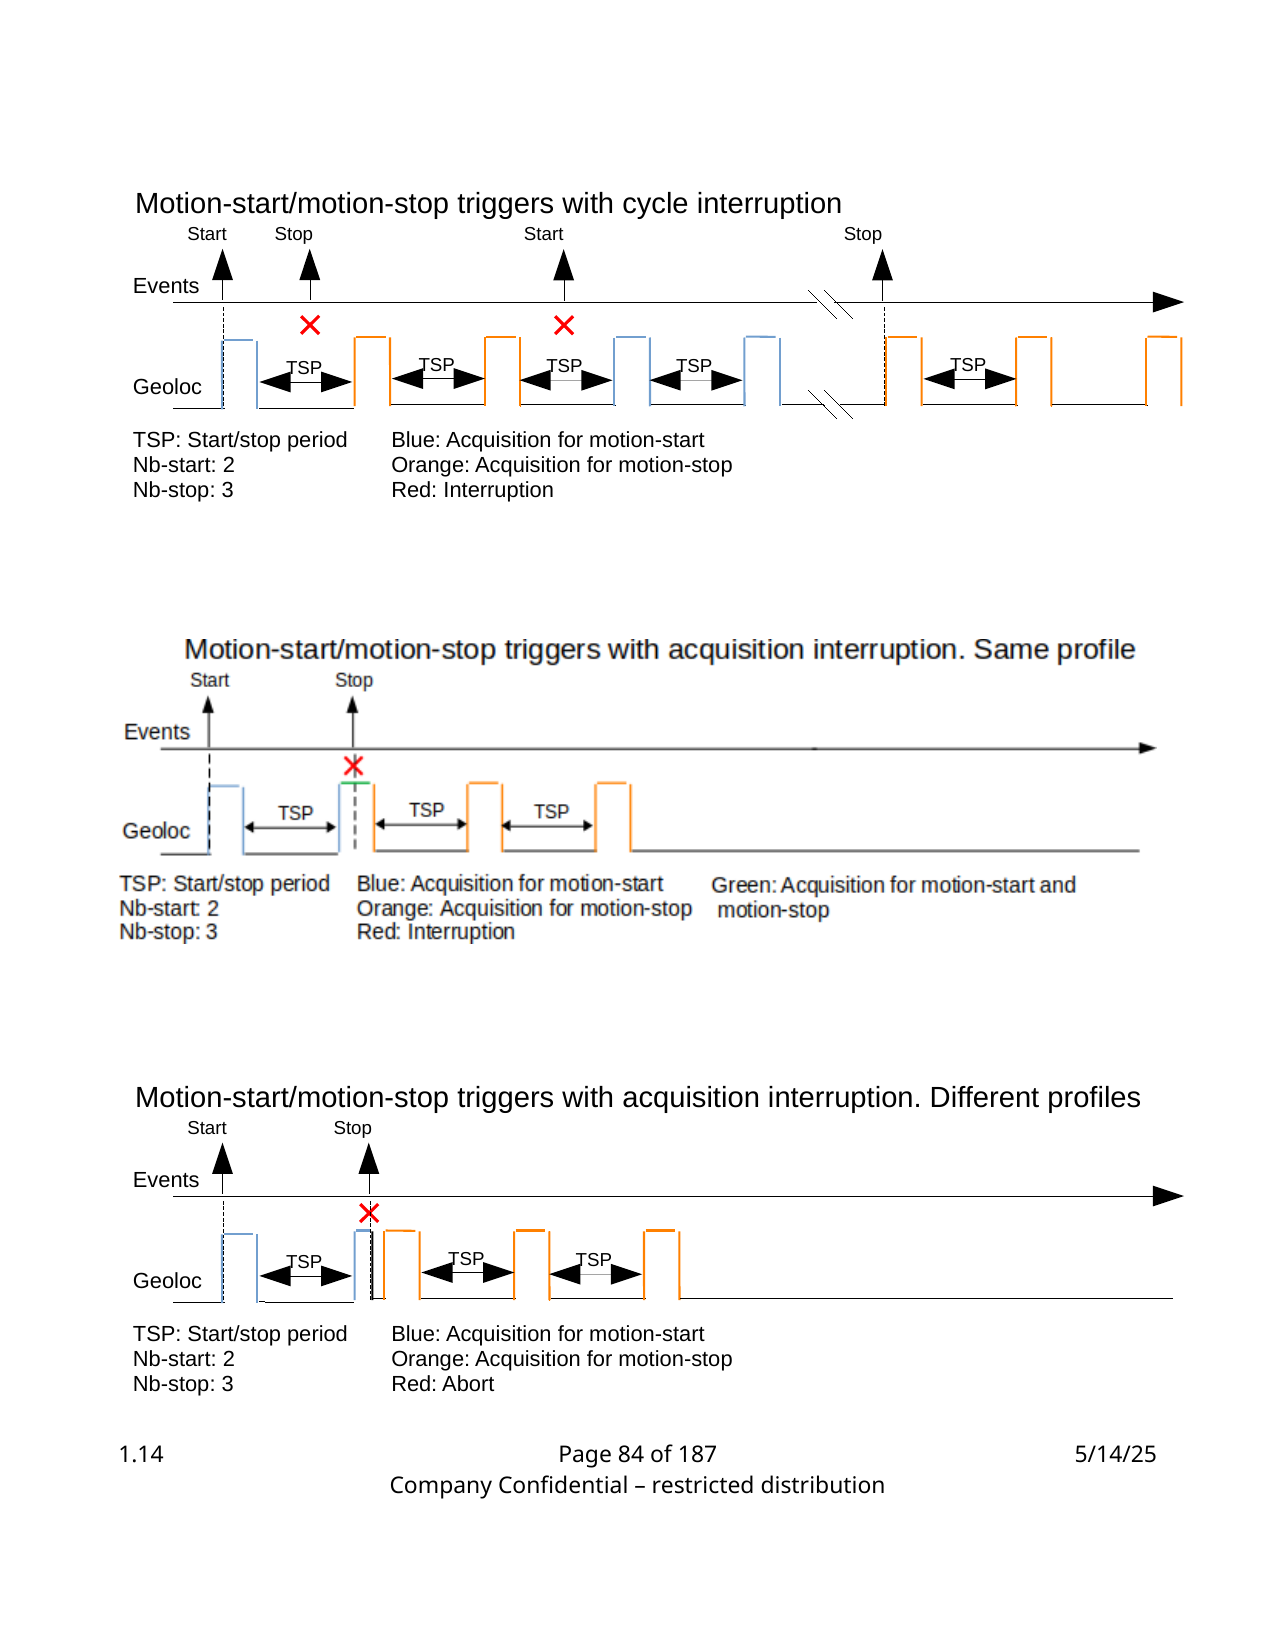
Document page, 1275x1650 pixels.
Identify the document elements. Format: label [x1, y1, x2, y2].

picture [118, 639, 1157, 944]
